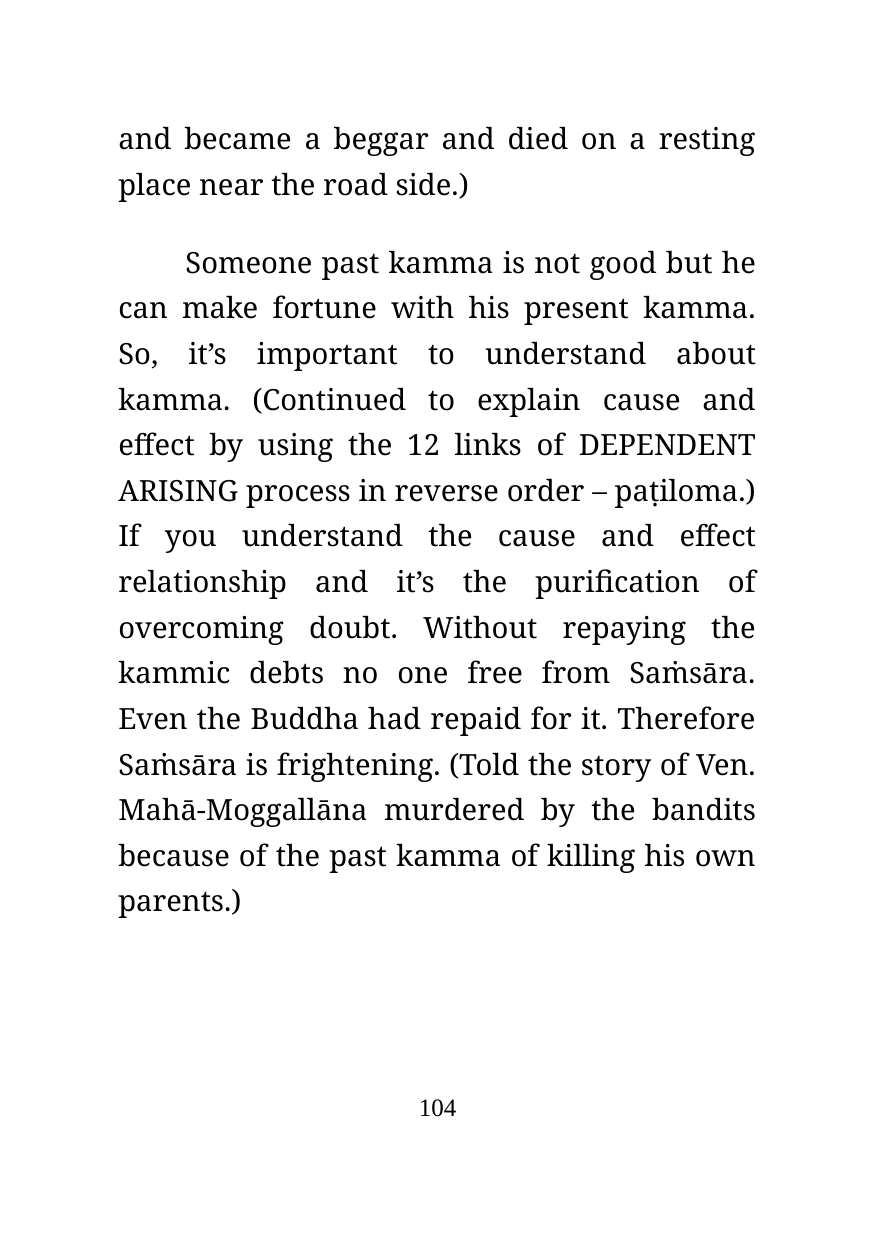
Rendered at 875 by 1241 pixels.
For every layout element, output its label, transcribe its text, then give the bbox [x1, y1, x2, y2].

text Someone past kamma is not good but he can make fortune with his present kamma. So, it’s important to understand about kamma. (Continued to explain cause and effect by using the 12 links of DEPENDENT ARISING process in reverse order – paṭiloma.) If you understand the cause and effect relationship and it’s the purification of overcoming doubt. Without repaying the kammic debts no one free from Saṁsāra. Even the Buddha had repaid for it. Therefore Saṁsāra is frightening. (Told the story of Ven. Mahā-Moggallāna murdered by the bandits because of the past kamma of killing his own parents.) [118, 242, 756, 920]
text and became a beggar and died on a resting place near the road side.) [118, 118, 756, 203]
